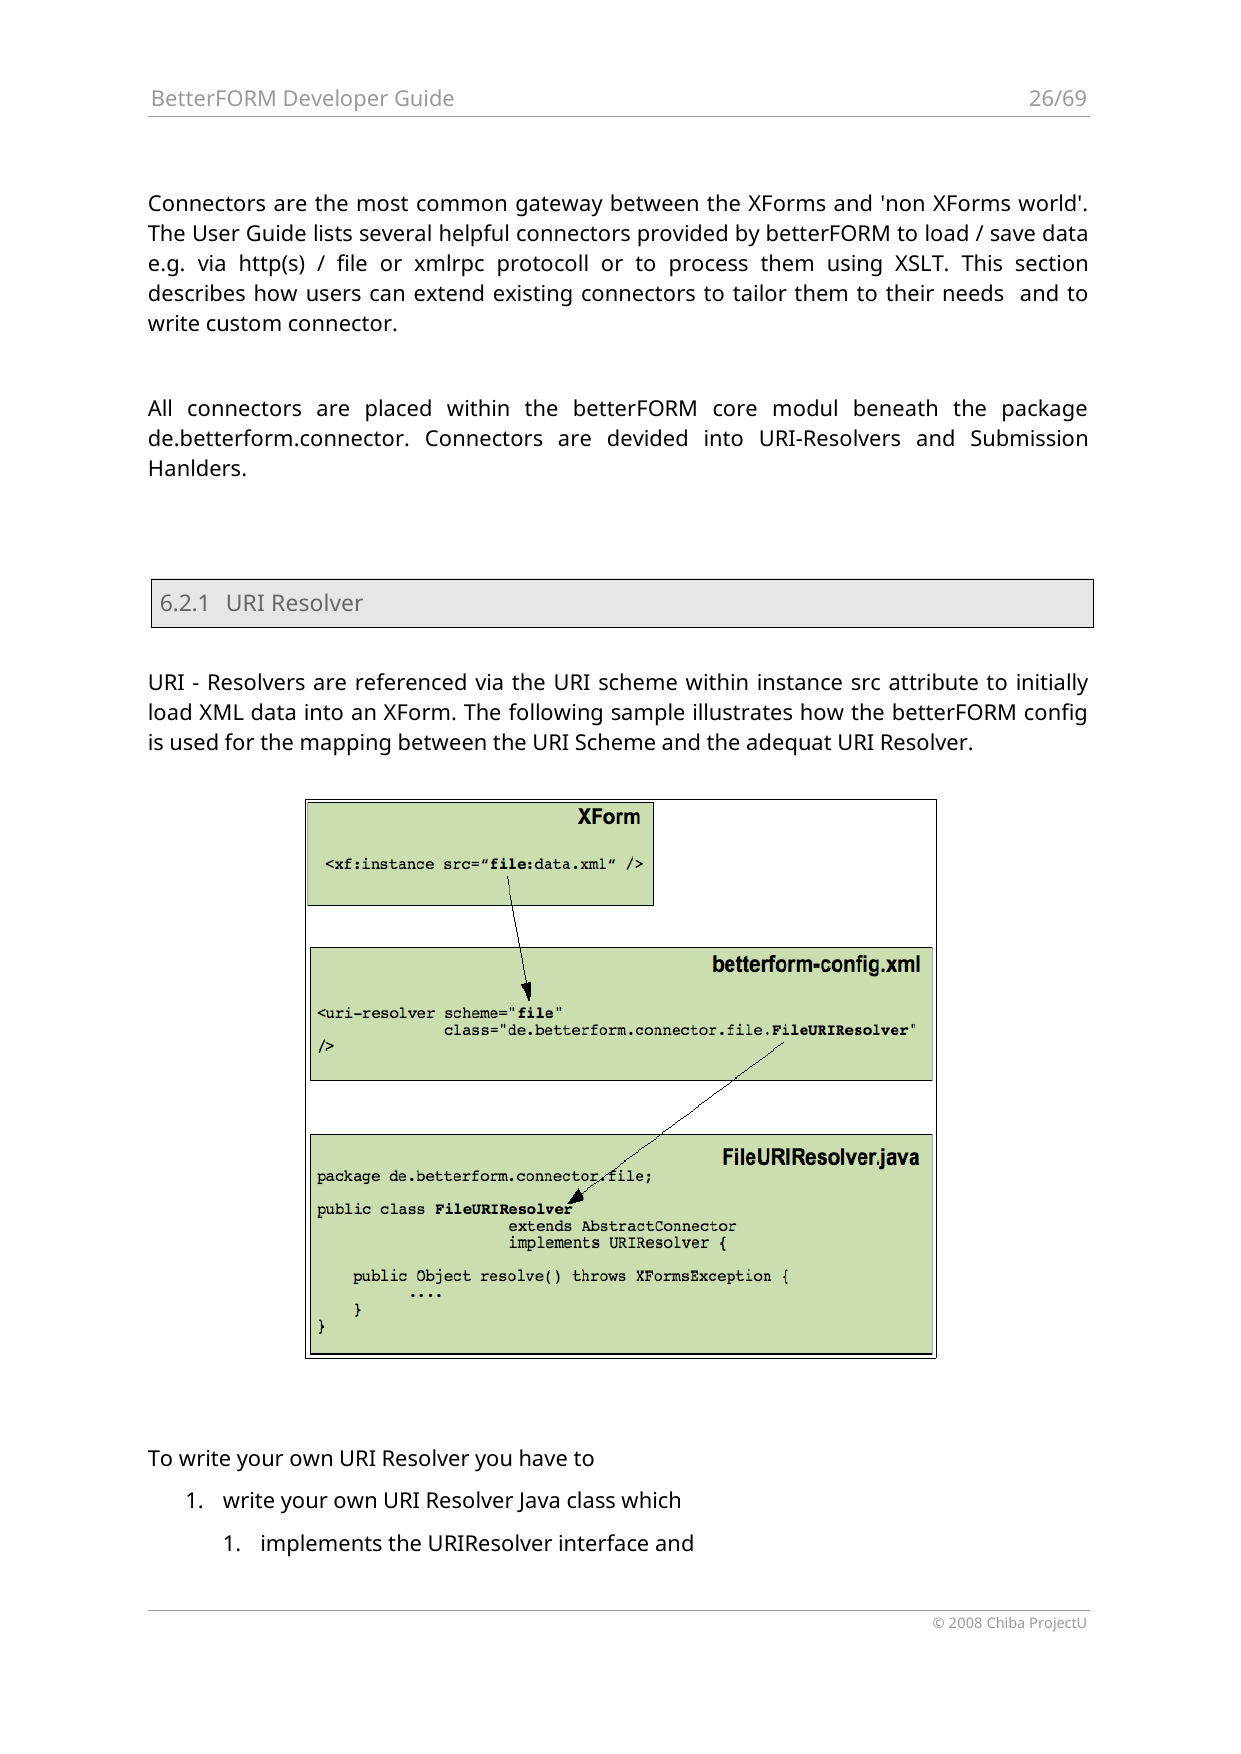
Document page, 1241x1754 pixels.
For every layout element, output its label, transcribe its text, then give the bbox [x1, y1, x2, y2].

picture [307, 802, 933, 1355]
text To write your own URI Resolver you have to [148, 1443, 1090, 1473]
text URI - Resolvers are referenced via the URI scheme within instance src attribute to initially load XML data into an XForm. The following sample illustrates how the betterFORM config is used for the mapping between the URI Scheme and the adequat URI Resolver. [148, 667, 1090, 757]
text Connectors are the most common gateway between the XForms and 'non XForms world'. The User Guide lists several helpful connectors provided by betterFORM to load / save data e.g. via http(s) / file or xmlrpc protocoll or to process them using XSLT. This section describes how users can extend existing connectors to tailor them to their needs and to write custom connector. [148, 188, 1090, 338]
list implements the URIResolver interface and [223, 1528, 1093, 1558]
text All connectors are placed within the betterFORM core modul beneath the package de.betterform.connector. Connectors are devided into URI-Resolvers and Submission Hanlders. [148, 393, 1090, 483]
subtitle URI Resolver [152, 580, 1093, 627]
list write your own URI Resolver Java class which [185, 1485, 1093, 1515]
